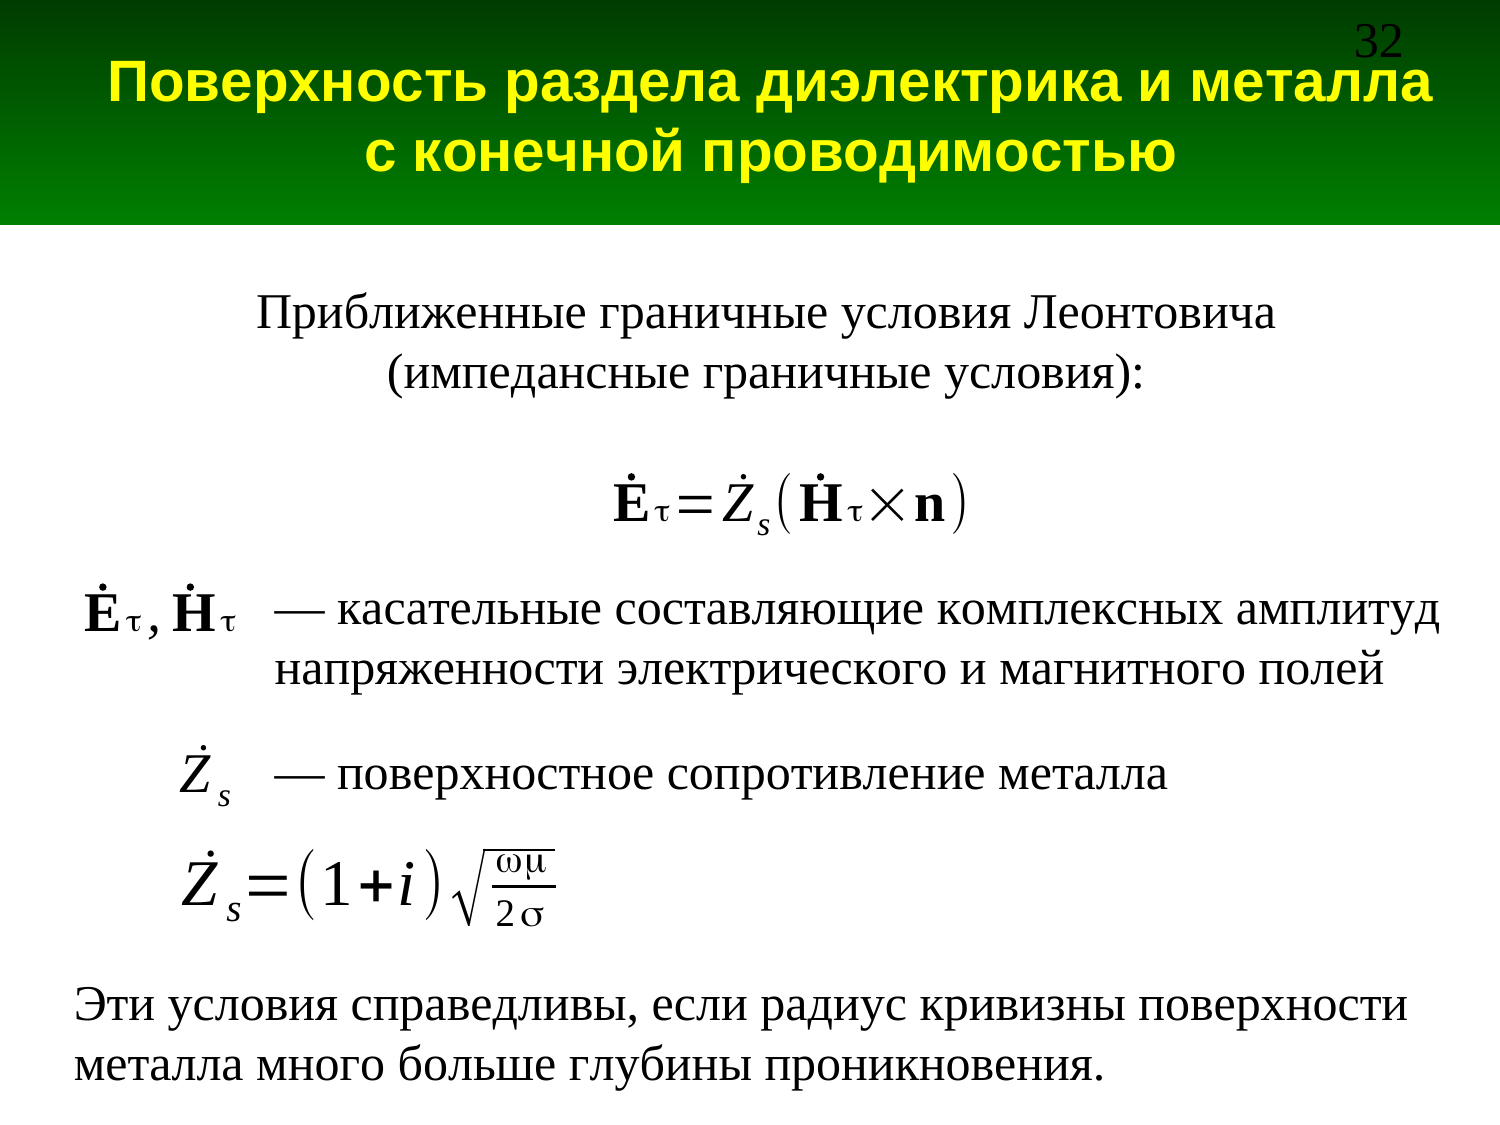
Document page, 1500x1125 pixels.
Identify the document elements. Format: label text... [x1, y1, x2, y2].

text_box — поверхностное сопротивление металла [259, 732, 1184, 808]
title Поверхность раздела диэлектрика и металла с конечной проводимостью [88, 18, 1453, 207]
text_box — касательные составляющие комплексных амплитуд напряженности электрического и магнитного полей [259, 566, 1456, 702]
chart [165, 844, 572, 934]
text_box Эти условия справедливы, если радиус кривизны поверхности металла много больше глубины проникновения. [59, 962, 1471, 1099]
chart [165, 743, 245, 815]
chart [599, 468, 982, 542]
text_box Приближенные граничные условия Леонтовича (импедансные граничные условия): [241, 271, 1292, 407]
chart [70, 578, 250, 644]
